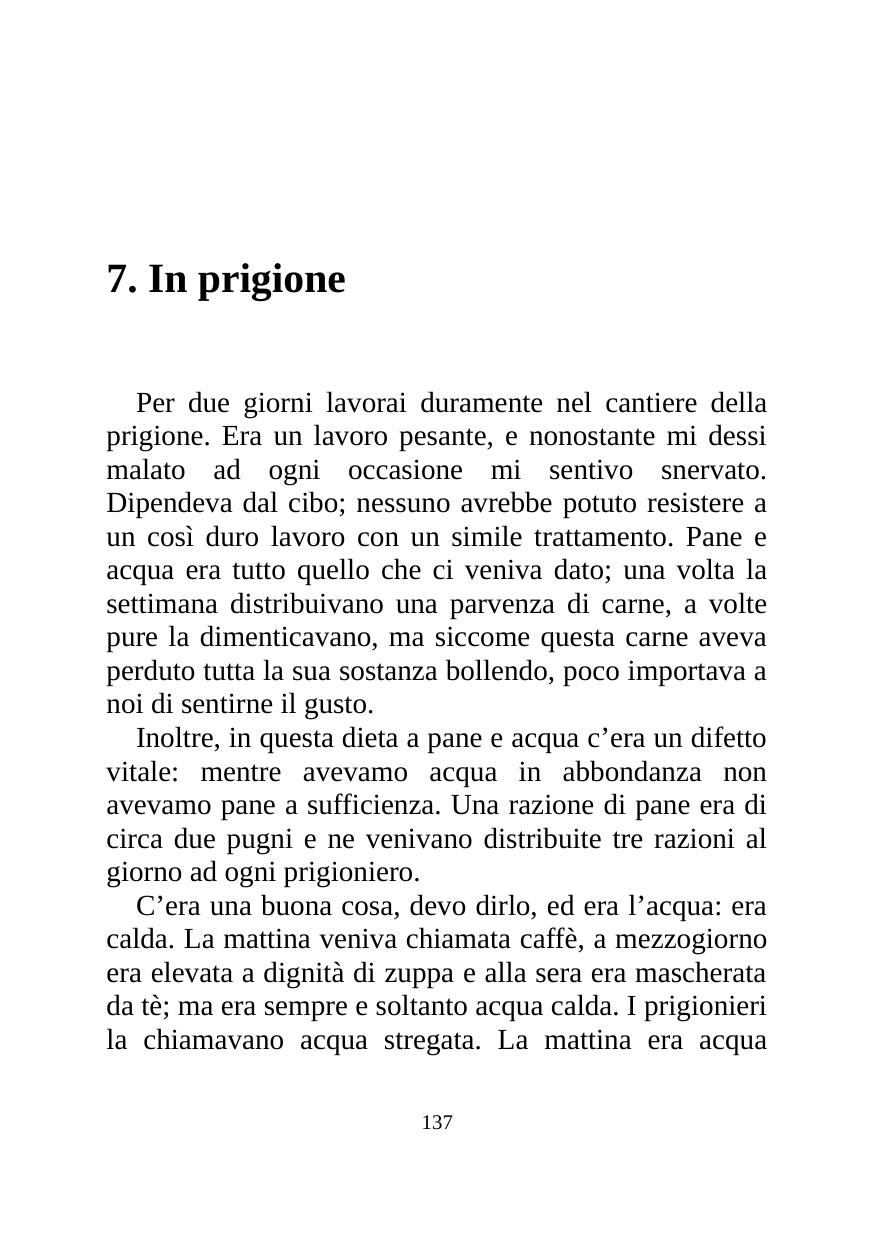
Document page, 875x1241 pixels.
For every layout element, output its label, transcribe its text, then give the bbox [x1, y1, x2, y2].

text Per due giorni lavorai duramente nel cantiere della prigione. Era un lavoro pesante, e nonostante mi dessi malato ad ogni occasione mi sentivo snervato. Dipendeva dal cibo; nessuno avrebbe potuto resistere a un così duro lavoro con un simile trattamento. Pane e acqua era tutto quello che ci veniva dato; una volta la settimana distribuivano una parvenza di carne, a volte pure la dimenticavano, ma siccome questa carne aveva perduto tutta la sua sostanza bollendo, poco importava a noi di sentirne il gusto. [106, 385, 768, 720]
subtitle 7. In prigione [106, 254, 768, 302]
text C’era una buona cosa, devo dirlo, ed era l’acqua: era calda. La mattina veniva chiamata caffè, a mezzogiorno era elevata a dignità di zuppa e alla sera era mascherata da tè; ma era sempre e soltanto acqua calda. I prigionieri la chiamavano acqua stregata. La mattina era acqua [106, 888, 768, 1056]
text Inoltre, in questa dieta a pane e acqua c’era un difetto vitale: mentre avevamo acqua in abbondanza non avevamo pane a sufficienza. Una razione di pane era di circa due pugni e ne venivano distribuite tre razioni al giorno ad ogni prigioniero. [106, 720, 768, 888]
